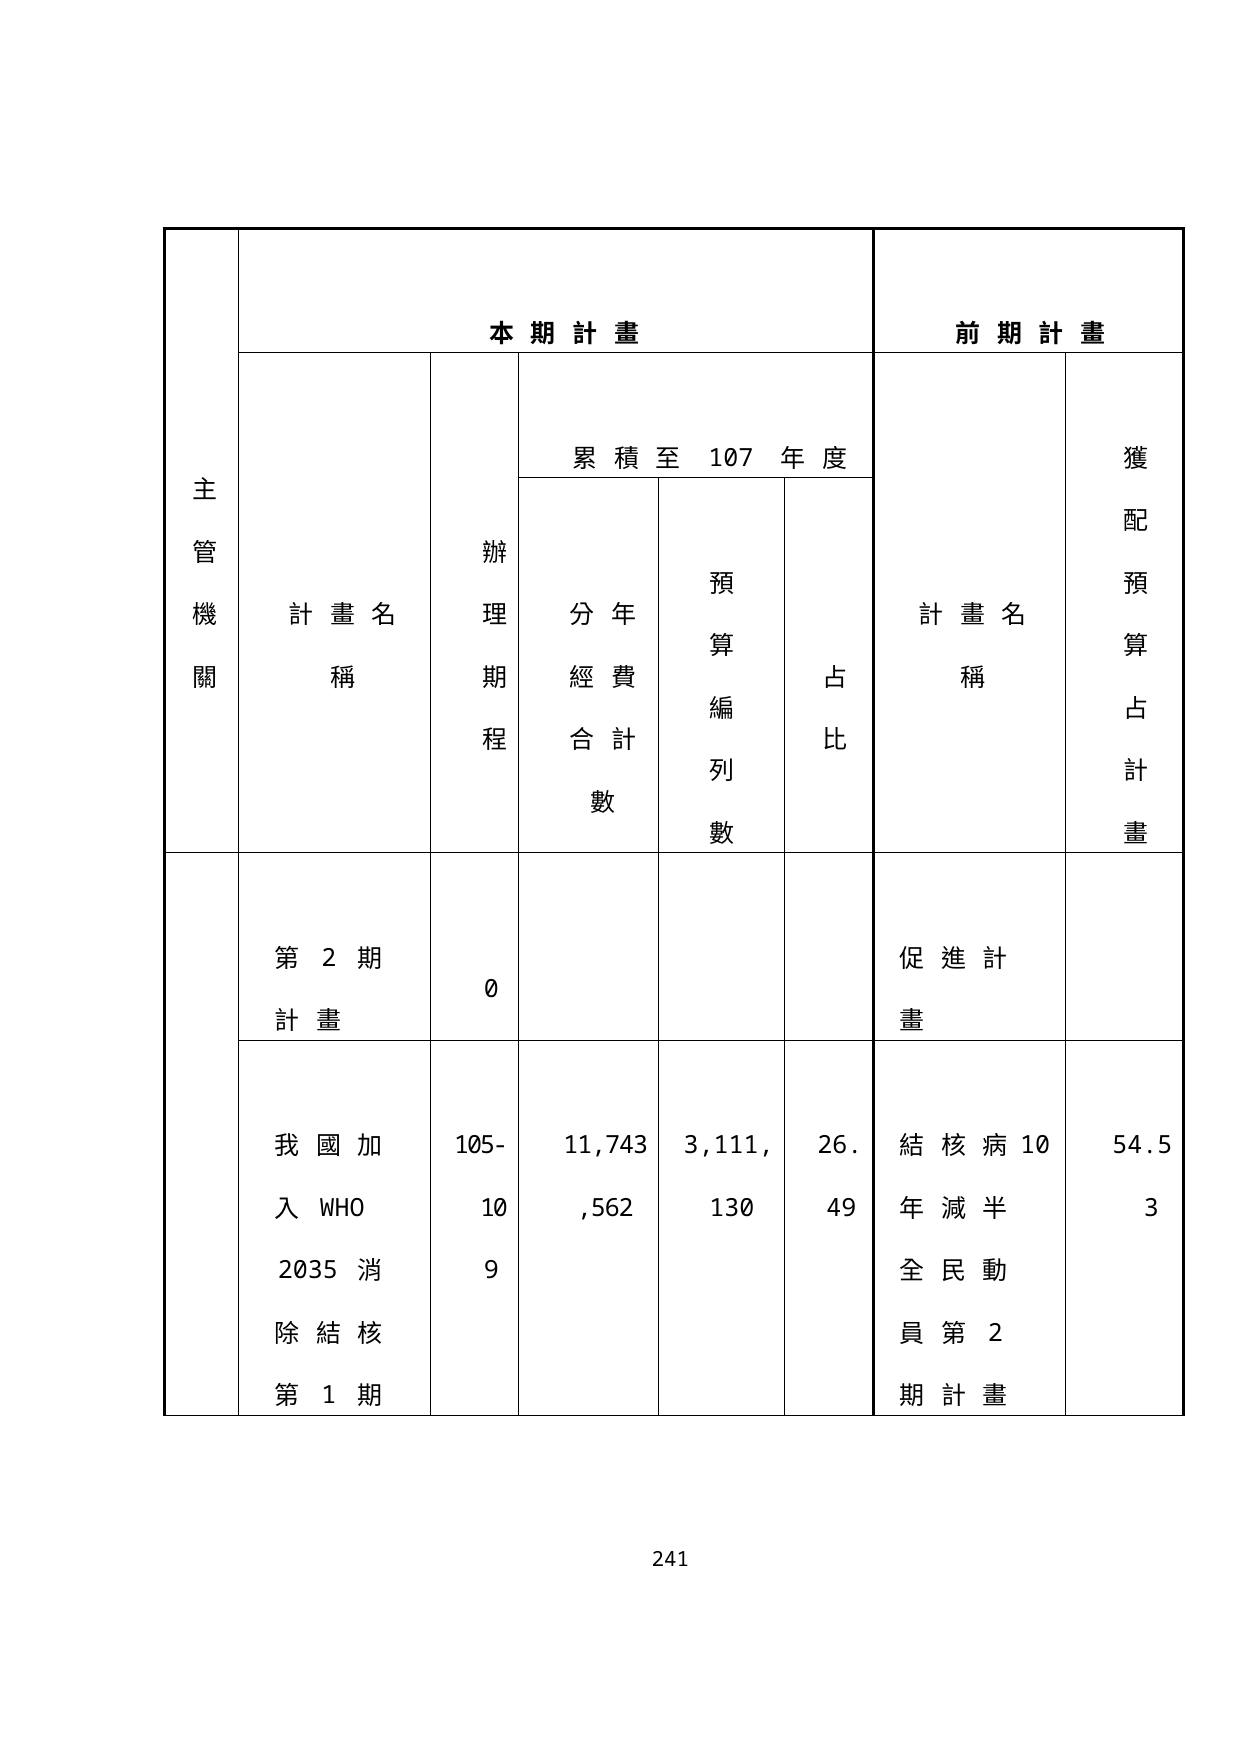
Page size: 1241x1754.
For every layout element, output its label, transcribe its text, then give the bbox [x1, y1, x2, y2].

table_cell [166, 853, 238, 1415]
table_cell 26.49 [785, 1041, 872, 1415]
table_cell 分年經費合計數 [519, 478, 658, 852]
table_cell 第2期計畫 [239, 853, 430, 1040]
table_cell 我國加入WHO 2035消除結核第1期 [239, 1041, 430, 1415]
table_cell 計畫名稱 [239, 353, 430, 852]
table_cell [1066, 853, 1182, 1040]
table_cell [785, 853, 872, 1040]
table_cell 促進計畫 [875, 853, 1065, 1040]
table_cell 結核病10年減半全民動員第2期計畫 [875, 1041, 1065, 1415]
table_cell [519, 853, 658, 1040]
table_cell 辦理期程 [431, 353, 518, 852]
table_cell [659, 853, 784, 1040]
table_header 前期計畫 [875, 230, 1182, 352]
table_header 主管機關 [166, 230, 238, 852]
table_cell 獲配預算占計畫經費之比率 [1066, 353, 1182, 852]
table_header 本期計畫 [239, 230, 872, 352]
table_cell 0 [431, 853, 518, 1040]
table_cell 累積至107年度 [519, 353, 872, 477]
table_cell 預算編列數 [659, 478, 784, 852]
table_cell 3,111,130 [659, 1041, 784, 1415]
table_cell 11,743,562 [519, 1041, 658, 1415]
table_cell 105-109 [431, 1041, 518, 1415]
table_cell 54.53 [1066, 1041, 1182, 1415]
table_cell 計畫名稱 [875, 353, 1065, 852]
table_cell 占比 [785, 478, 872, 852]
